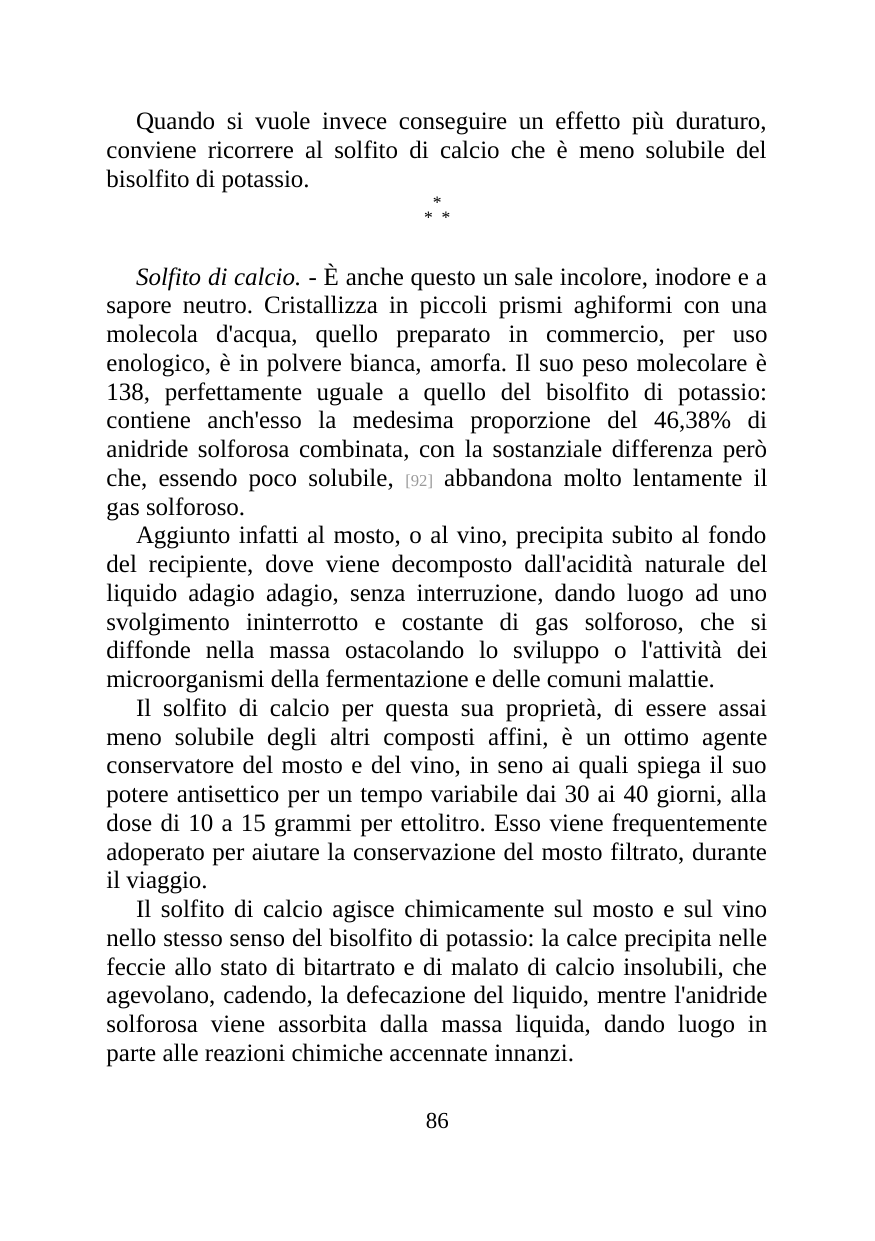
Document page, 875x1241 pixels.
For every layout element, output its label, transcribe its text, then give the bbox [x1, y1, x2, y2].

text Quando si vuole invece conseguire un effetto più duraturo, conviene ricorrere al solfito di calcio che è meno solubile del bisolfito di potassio. [106, 106, 768, 192]
text *** [106, 192, 768, 227]
text Il solfito di calcio agisce chimicamente sul mosto e sul vino nello stesso senso del bisolfito di potassio: la calce precipita nelle feccie allo stato di bitartrato e di malato di calcio insolubili, che agevolano, cadendo, la defecazione del liquido, mentre l'anidride solforosa viene assorbita dalla massa liquida, dando luogo in parte alle reazioni chimiche accennate innanzi. [106, 894, 768, 1067]
text Il solfito di calcio per questa sua proprietà, di essere assai meno solubile degli altri composti affini, è un ottimo agente conservatore del mosto e del vino, in seno ai quali spiega il suo potere antisettico per un tempo variabile dai 30 ai 40 giorni, alla dose di 10 a 15 grammi per ettolitro. Esso viene frequentemente adoperato per aiutare la conservazione del mosto filtrato, durante il viaggio. [106, 693, 768, 894]
text Aggiunto infatti al mosto, o al vino, precipita subito al fondo del recipiente, dove viene decomposto dall'acidità naturale del liquido adagio adagio, senza interruzione, dando luogo ad uno svolgimento ininterrotto e costante di gas solforoso, che si diffonde nella massa ostacolando lo sviluppo o l'attività dei microorganismi della fermentazione e delle comuni malattie. [106, 521, 768, 693]
text Solfito di calcio. - È anche questo un sale incolore, inodore e a sapore neutro. Cristallizza in piccoli prismi aghiformi con una molecola d'acqua, quello preparato in commercio, per uso enologico, è in polvere bianca, amorfa. Il suo peso molecolare è 138, perfettamente uguale a quello del bisolfito di potassio: contiene anch'esso la medesima proporzione del 46,38% di anidride solforosa combinata, con la sostanziale differenza però che, essendo poco solubile, [92] abbandona molto lentamente il gas solforoso. [106, 262, 768, 521]
